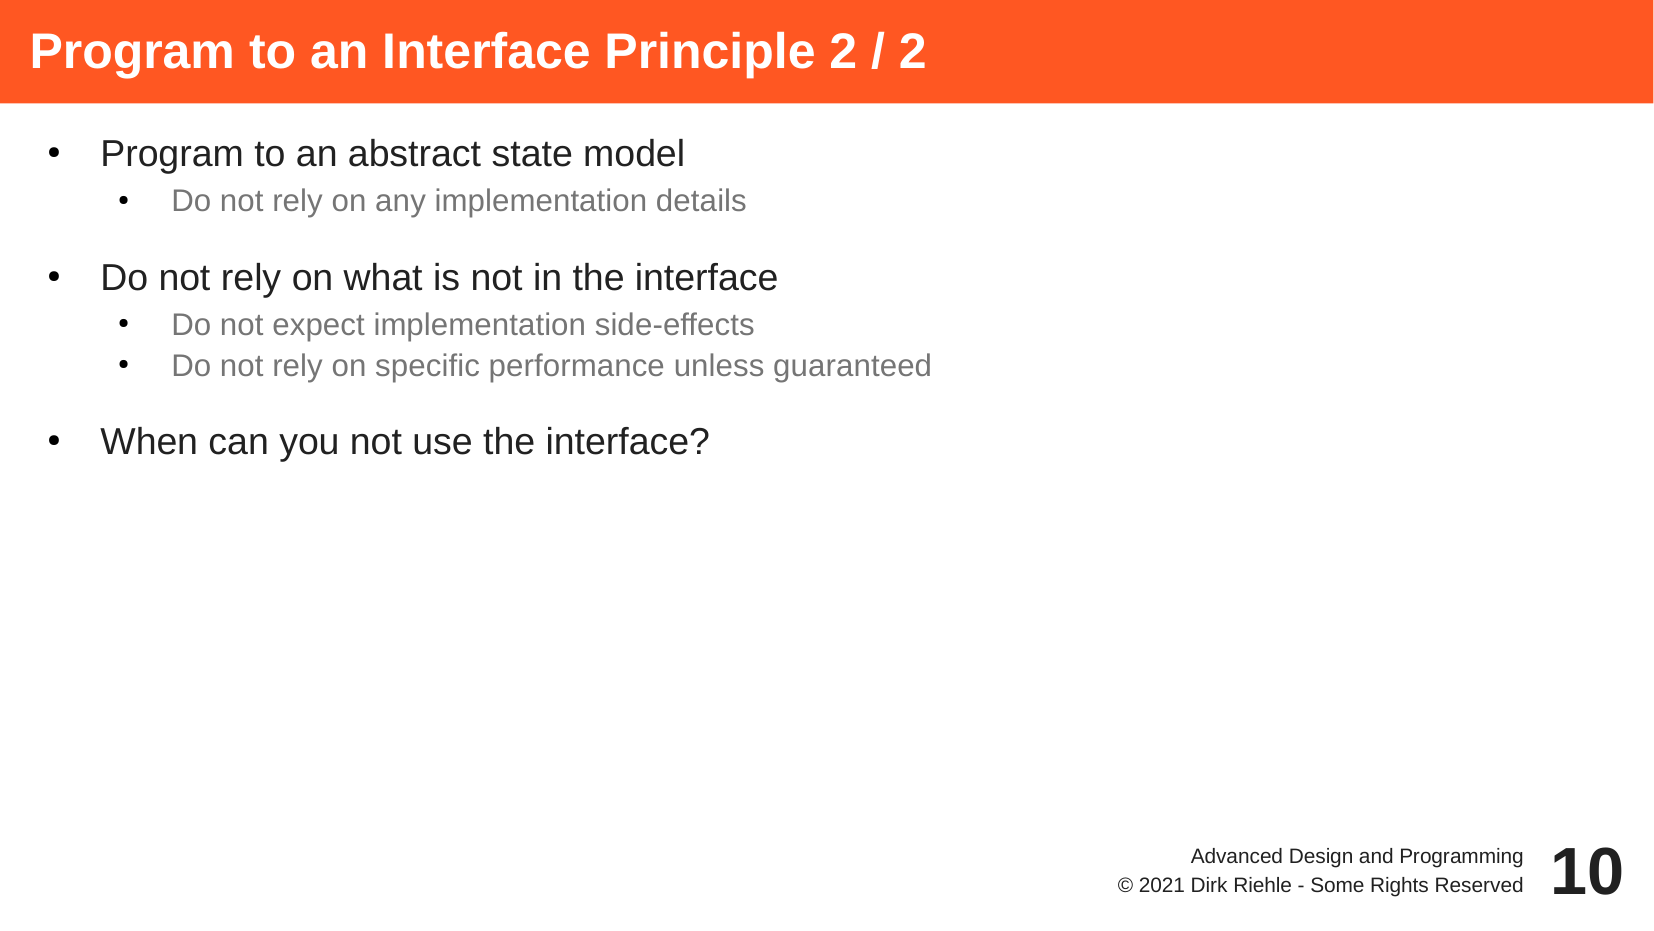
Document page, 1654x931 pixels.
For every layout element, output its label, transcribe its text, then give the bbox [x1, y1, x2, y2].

list Program to an abstract state model Do not rely on any implementation details Do not rely on what is not in the interface Do not expect implementation side-effects Do not rely on specific performance unless guaranteed When can you not use the interface? [29, 132, 1625, 813]
title Program to an Interface Principle 2 / 2 [0, 0, 1654, 104]
